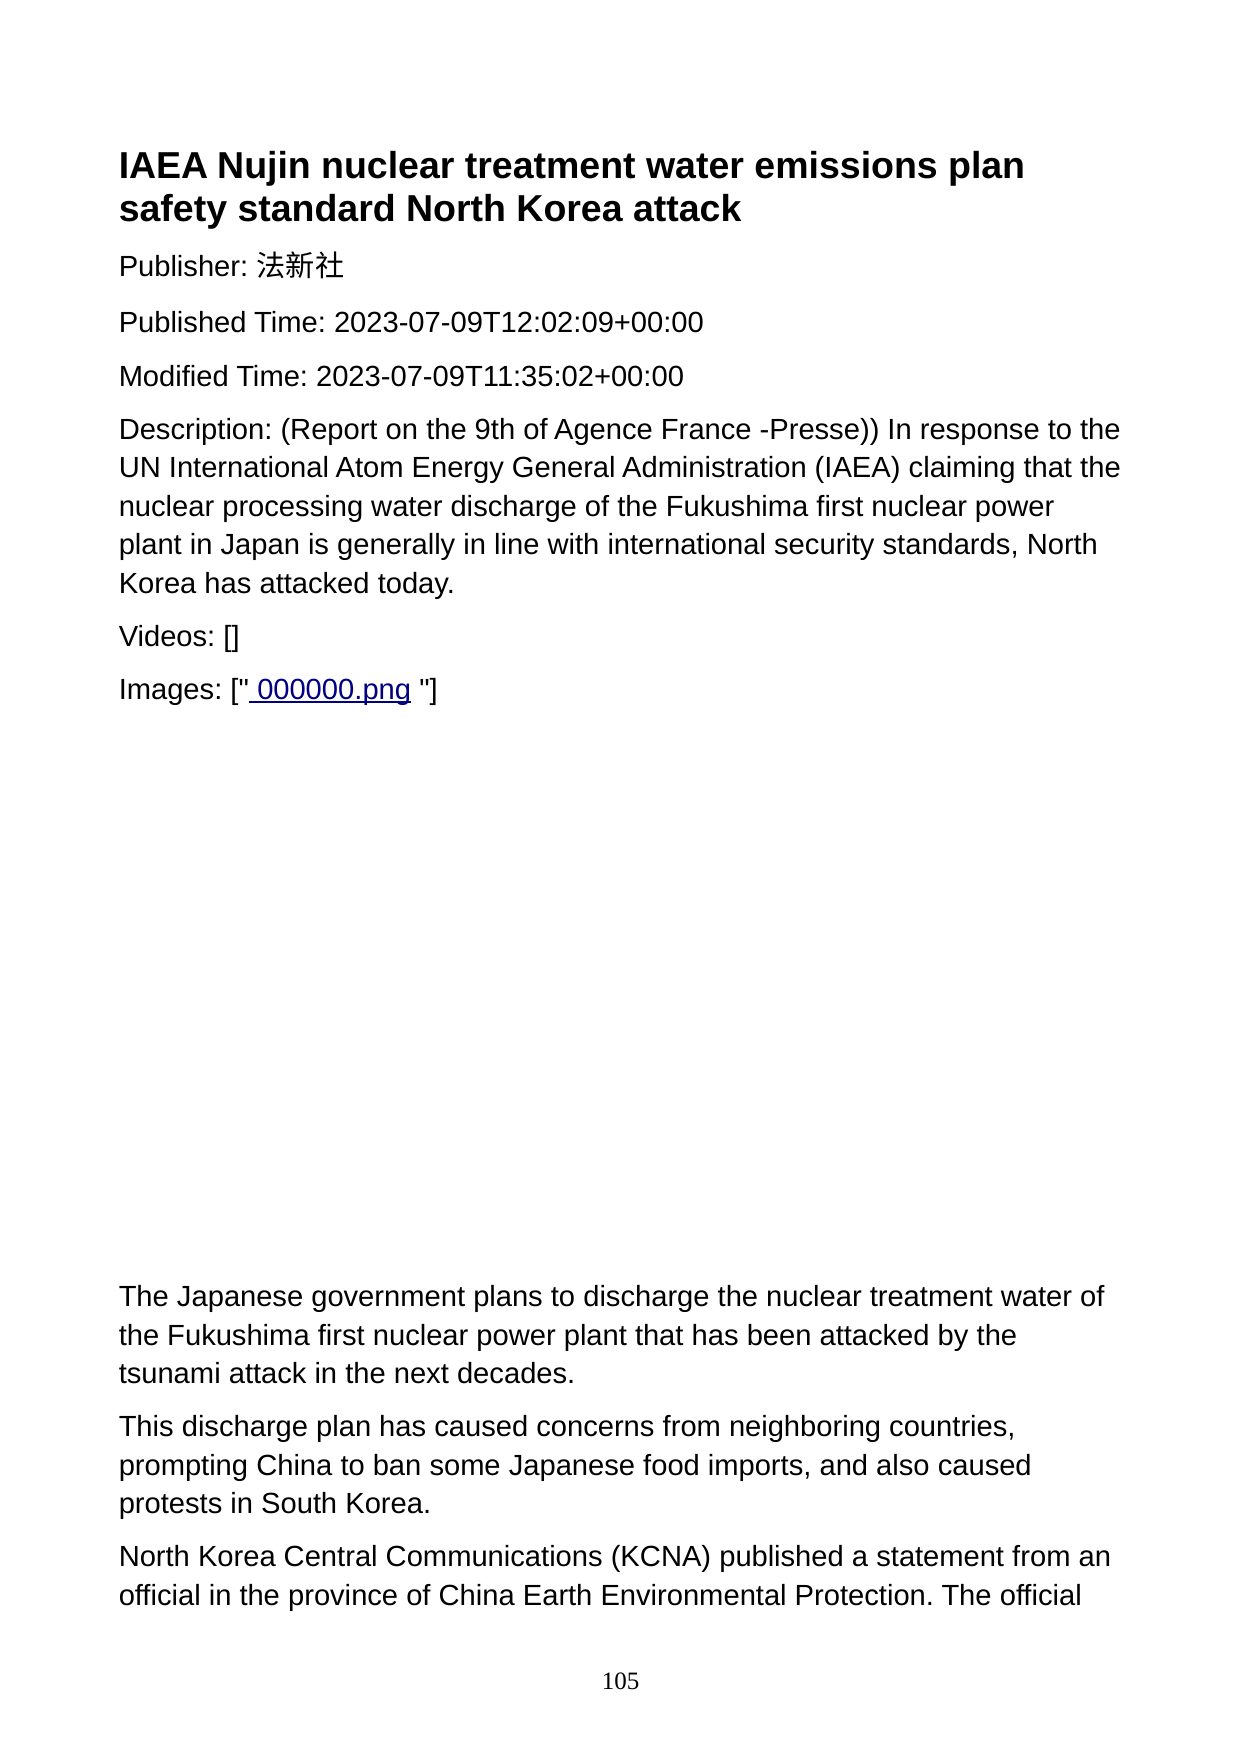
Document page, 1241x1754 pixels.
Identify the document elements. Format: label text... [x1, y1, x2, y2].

subtitle IAEA Nujin nuclear treatment water emissions plan safety standard North Korea attack [118, 143, 1122, 230]
text North Korea Central Communications (KCNA) published a statement from an official in the province of China Earth Environmental Protection. The official [118, 1539, 1122, 1612]
text Videos: [] [118, 619, 1122, 652]
text Publisher: 法新社 [118, 242, 1122, 284]
text Modified Time: 2023-07-09T11:35:02+00:00 [118, 358, 1122, 392]
text Images: [" 000000.png "] [118, 672, 1122, 706]
text This discharge plan has caused concerns from neighboring countries, prompting China to ban some Japanese food imports, and also caused protests in South Korea. [118, 1409, 1122, 1520]
text Published Time: 2023-07-09T12:02:09+00:00 [118, 305, 1122, 339]
text Description: (Report on the 9th of Agence France -Presse)) In response to the UN International Atom Energy General Administration (IAEA) claiming that the nuclear processing water discharge of the Fukushima first nuclear power plant in Japan is generally in line with international security standards, North Korea has attacked today. [118, 412, 1122, 599]
text The Japanese government plans to discharge the nuclear treatment water of the Fukushima first nuclear power plant that has been attacked by the tsunami attack in the next decades. [118, 725, 1122, 1390]
